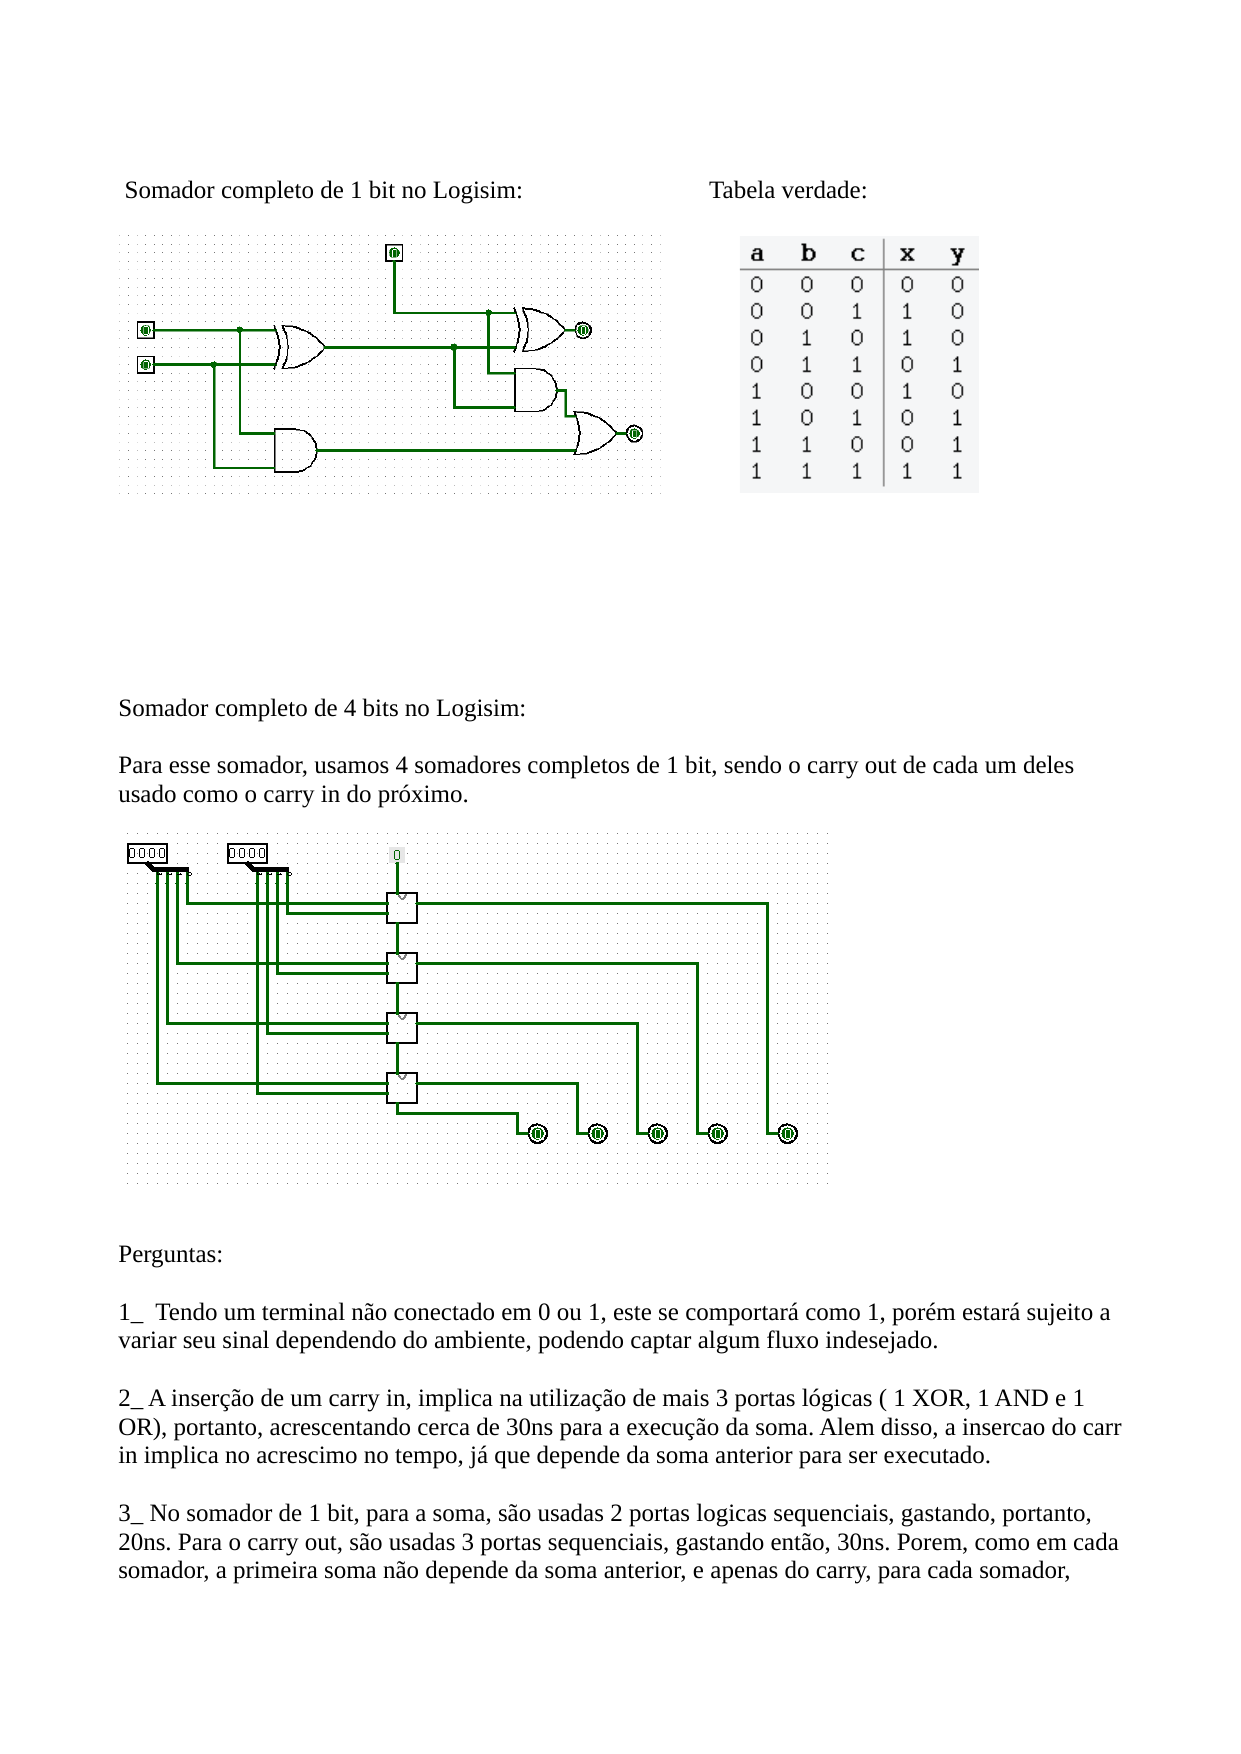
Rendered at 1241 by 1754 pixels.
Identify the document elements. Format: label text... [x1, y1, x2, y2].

text 1_ Tendo um terminal não conectado em 0 ou 1, este se comportará como 1, porém estará sujeito a variar seu sinal dependendo do ambiente, podendo captar algum fluxo indesejado. [118, 1297, 1122, 1354]
text Somador completo de 4 bits no Logisim: [118, 693, 1122, 722]
picture [739, 236, 979, 493]
text 2_ A inserção de um carry in, implica na utilização de mais 3 portas lógicas ( 1 XOR, 1 AND e 1 OR), portanto, acrescentando cerca de 30ns para a execução da soma. Alem disso, a insercao do carr in implica no acrescimo no tempo, já que depende da soma anterior para ser executado. [118, 1383, 1122, 1469]
picture [118, 826, 832, 1185]
picture [113, 234, 667, 498]
text Perguntas: [118, 1239, 1122, 1268]
text Somador completo de 1 bit no Logisim: Tabela verdade: [118, 176, 1122, 204]
text Para esse somador, usamos 4 somadores completos de 1 bit, sendo o carry out de cada um deles usado como o carry in do próximo. [118, 751, 1122, 808]
text 3_ No somador de 1 bit, para a soma, são usadas 2 portas logicas sequenciais, gastando, portanto, 20ns. Para o carry out, são usadas 3 portas sequenciais, gastando então, 30ns. Porem, como em cada somador, a primeira soma não depende da soma anterior, e apenas do carry, para cada somador, [118, 1498, 1122, 1584]
